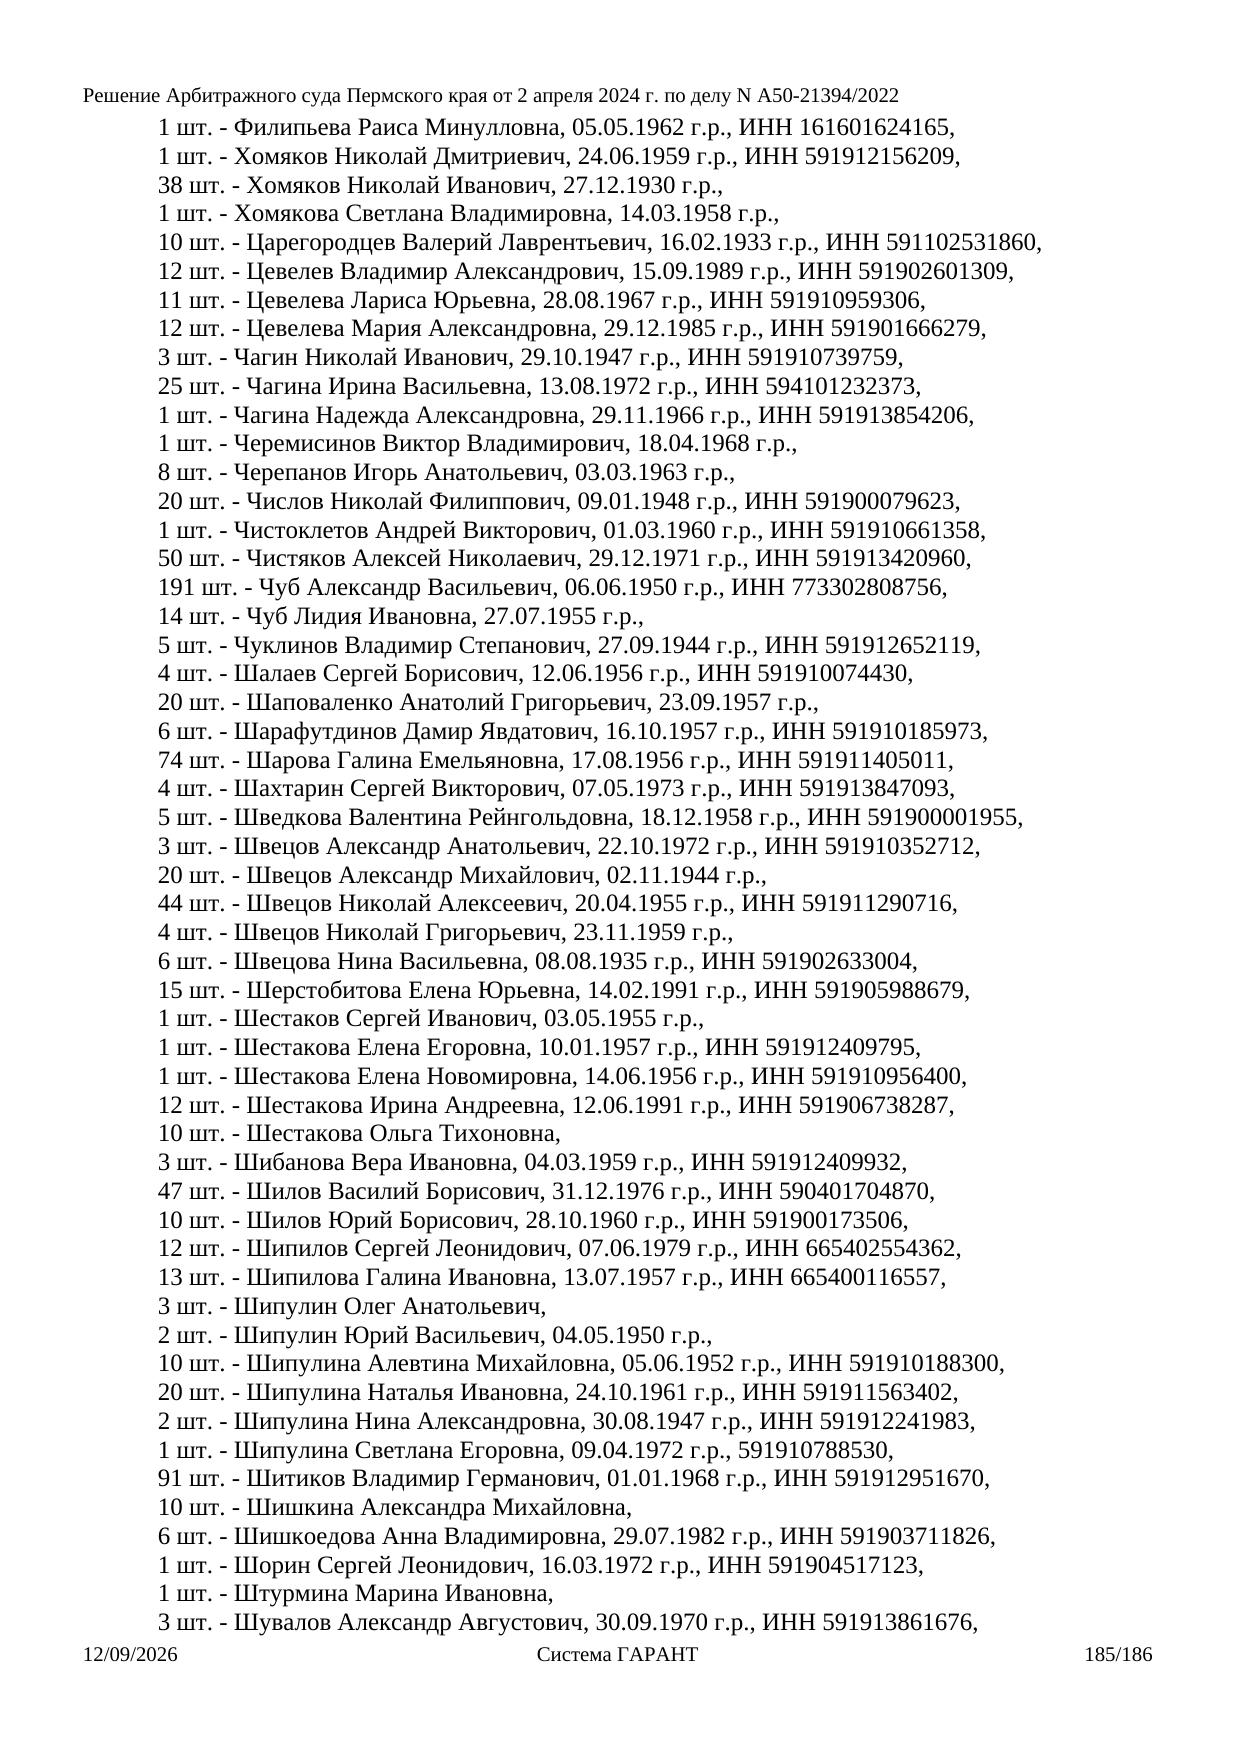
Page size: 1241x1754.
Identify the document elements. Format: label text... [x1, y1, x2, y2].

text 4 шт. - Шалаев Сергей Борисович, 12.06.1956 г.р., ИНН 591910074430, [83, 658, 1157, 687]
text 8 шт. - Черепанов Игорь Анатольевич, 03.03.1963 г.р., [83, 457, 1157, 486]
text 1 шт. - Шестакова Елена Егоровна, 10.01.1957 г.р., ИНН 591912409795, [83, 1032, 1157, 1061]
text 20 шт. - Числов Николай Филиппович, 09.01.1948 г.р., ИНН 591900079623, [83, 486, 1157, 515]
text 12 шт. - Шестакова Ирина Андреевна, 12.06.1991 г.р., ИНН 591906738287, [83, 1090, 1157, 1118]
text 5 шт. - Шведкова Валентина Рейнгольдовна, 18.12.1958 г.р., ИНН 591900001955, [83, 802, 1157, 831]
text 6 шт. - Шишкоедова Анна Владимировна, 29.07.1982 г.р., ИНН 591903711826, [83, 1521, 1157, 1550]
text 1 шт. - Хомяков Николай Дмитриевич, 24.06.1959 г.р., ИНН 591912156209, [83, 141, 1157, 170]
text 47 шт. - Шилов Василий Борисович, 31.12.1976 г.р., ИНН 590401704870, [83, 1176, 1157, 1205]
text 3 шт. - Шипулин Олег Анатольевич, [83, 1291, 1157, 1320]
text 10 шт. - Шестакова Ольга Тихоновна, [83, 1118, 1157, 1147]
text 3 шт. - Шибанова Вера Ивановна, 04.03.1959 г.р., ИНН 591912409932, [83, 1147, 1157, 1176]
text 74 шт. - Шарова Галина Емельяновна, 17.08.1956 г.р., ИНН 591911405011, [83, 745, 1157, 773]
text 1 шт. - Штурмина Марина Ивановна, [83, 1578, 1157, 1607]
text 20 шт. - Шипулина Наталья Ивановна, 24.10.1961 г.р., ИНН 591911563402, [83, 1377, 1157, 1406]
text 3 шт. - Швецов Александр Анатольевич, 22.10.1972 г.р., ИНН 591910352712, [83, 831, 1157, 860]
text 3 шт. - Шувалов Александр Августович, 30.09.1970 г.р., ИНН 591913861676, [83, 1607, 1157, 1636]
text 50 шт. - Чистяков Алексей Николаевич, 29.12.1971 г.р., ИНН 591913420960, [83, 543, 1157, 572]
text 1 шт. - Чагина Надежда Александровна, 29.11.1966 г.р., ИНН 591913854206, [83, 400, 1157, 428]
text 10 шт. - Царегородцев Валерий Лаврентьевич, 16.02.1933 г.р., ИНН 591102531860, [83, 227, 1157, 256]
text 12 шт. - Шипилов Сергей Леонидович, 07.06.1979 г.р., ИНН 665402554362, [83, 1233, 1157, 1262]
text 2 шт. - Шипулин Юрий Васильевич, 04.05.1950 г.р., [83, 1320, 1157, 1348]
text 20 шт. - Шаповаленко Анатолий Григорьевич, 23.09.1957 г.р., [83, 687, 1157, 716]
text 91 шт. - Шитиков Владимир Германович, 01.01.1968 г.р., ИНН 591912951670, [83, 1463, 1157, 1492]
text 1 шт. - Шестаков Сергей Иванович, 03.05.1955 г.р., [83, 1003, 1157, 1032]
text 20 шт. - Швецов Александр Михайлович, 02.11.1944 г.р., [83, 860, 1157, 888]
text 4 шт. - Швецов Николай Григорьевич, 23.11.1959 г.р., [83, 917, 1157, 946]
text 13 шт. - Шипилова Галина Ивановна, 13.07.1957 г.р., ИНН 665400116557, [83, 1262, 1157, 1291]
text 1 шт. - Чистоклетов Андрей Викторович, 01.03.1960 г.р., ИНН 591910661358, [83, 515, 1157, 543]
text 191 шт. - Чуб Александр Васильевич, 06.06.1950 г.р., ИНН 773302808756, [83, 572, 1157, 601]
text 12 шт. - Цевелева Мария Александровна, 29.12.1985 г.р., ИНН 591901666279, [83, 313, 1157, 342]
text 2 шт. - Шипулина Нина Александровна, 30.08.1947 г.р., ИНН 591912241983, [83, 1406, 1157, 1435]
text 38 шт. - Хомяков Николай Иванович, 27.12.1930 г.р., [83, 170, 1157, 198]
text 12 шт. - Цевелев Владимир Александрович, 15.09.1989 г.р., ИНН 591902601309, [83, 256, 1157, 285]
text 10 шт. - Шишкина Александра Михайловна, [83, 1492, 1157, 1521]
text 1 шт. - Шестакова Елена Новомировна, 14.06.1956 г.р., ИНН 591910956400, [83, 1061, 1157, 1090]
text 1 шт. - Шорин Сергей Леонидович, 16.03.1972 г.р., ИНН 591904517123, [83, 1550, 1157, 1578]
text 1 шт. - Черемисинов Виктор Владимирович, 18.04.1968 г.р., [83, 428, 1157, 457]
text 44 шт. - Швецов Николай Алексеевич, 20.04.1955 г.р., ИНН 591911290716, [83, 888, 1157, 917]
text 10 шт. - Шипулина Алевтина Михайловна, 05.06.1952 г.р., ИНН 591910188300, [83, 1348, 1157, 1377]
text 3 шт. - Чагин Николай Иванович, 29.10.1947 г.р., ИНН 591910739759, [83, 342, 1157, 371]
text 25 шт. - Чагина Ирина Васильевна, 13.08.1972 г.р., ИНН 594101232373, [83, 371, 1157, 400]
text 10 шт. - Шилов Юрий Борисович, 28.10.1960 г.р., ИНН 591900173506, [83, 1205, 1157, 1233]
text 4 шт. - Шахтарин Сергей Викторович, 07.05.1973 г.р., ИНН 591913847093, [83, 773, 1157, 802]
text 1 шт. - Шипулина Светлана Егоровна, 09.04.1972 г.р., 591910788530, [83, 1435, 1157, 1463]
text 1 шт. - Хомякова Светлана Владимировна, 14.03.1958 г.р., [83, 198, 1157, 227]
text 15 шт. - Шерстобитова Елена Юрьевна, 14.02.1991 г.р., ИНН 591905988679, [83, 975, 1157, 1003]
text 6 шт. - Шарафутдинов Дамир Явдатович, 16.10.1957 г.р., ИНН 591910185973, [83, 716, 1157, 745]
text 1 шт. - Филипьева Раиса Минулловна, 05.05.1962 г.р., ИНН 161601624165, [83, 112, 1157, 141]
text 11 шт. - Цевелева Лариса Юрьевна, 28.08.1967 г.р., ИНН 591910959306, [83, 285, 1157, 313]
text 14 шт. - Чуб Лидия Ивановна, 27.07.1955 г.р., [83, 601, 1157, 630]
text 5 шт. - Чуклинов Владимир Степанович, 27.09.1944 г.р., ИНН 591912652119, [83, 630, 1157, 658]
text 6 шт. - Швецова Нина Васильевна, 08.08.1935 г.р., ИНН 591902633004, [83, 946, 1157, 975]
